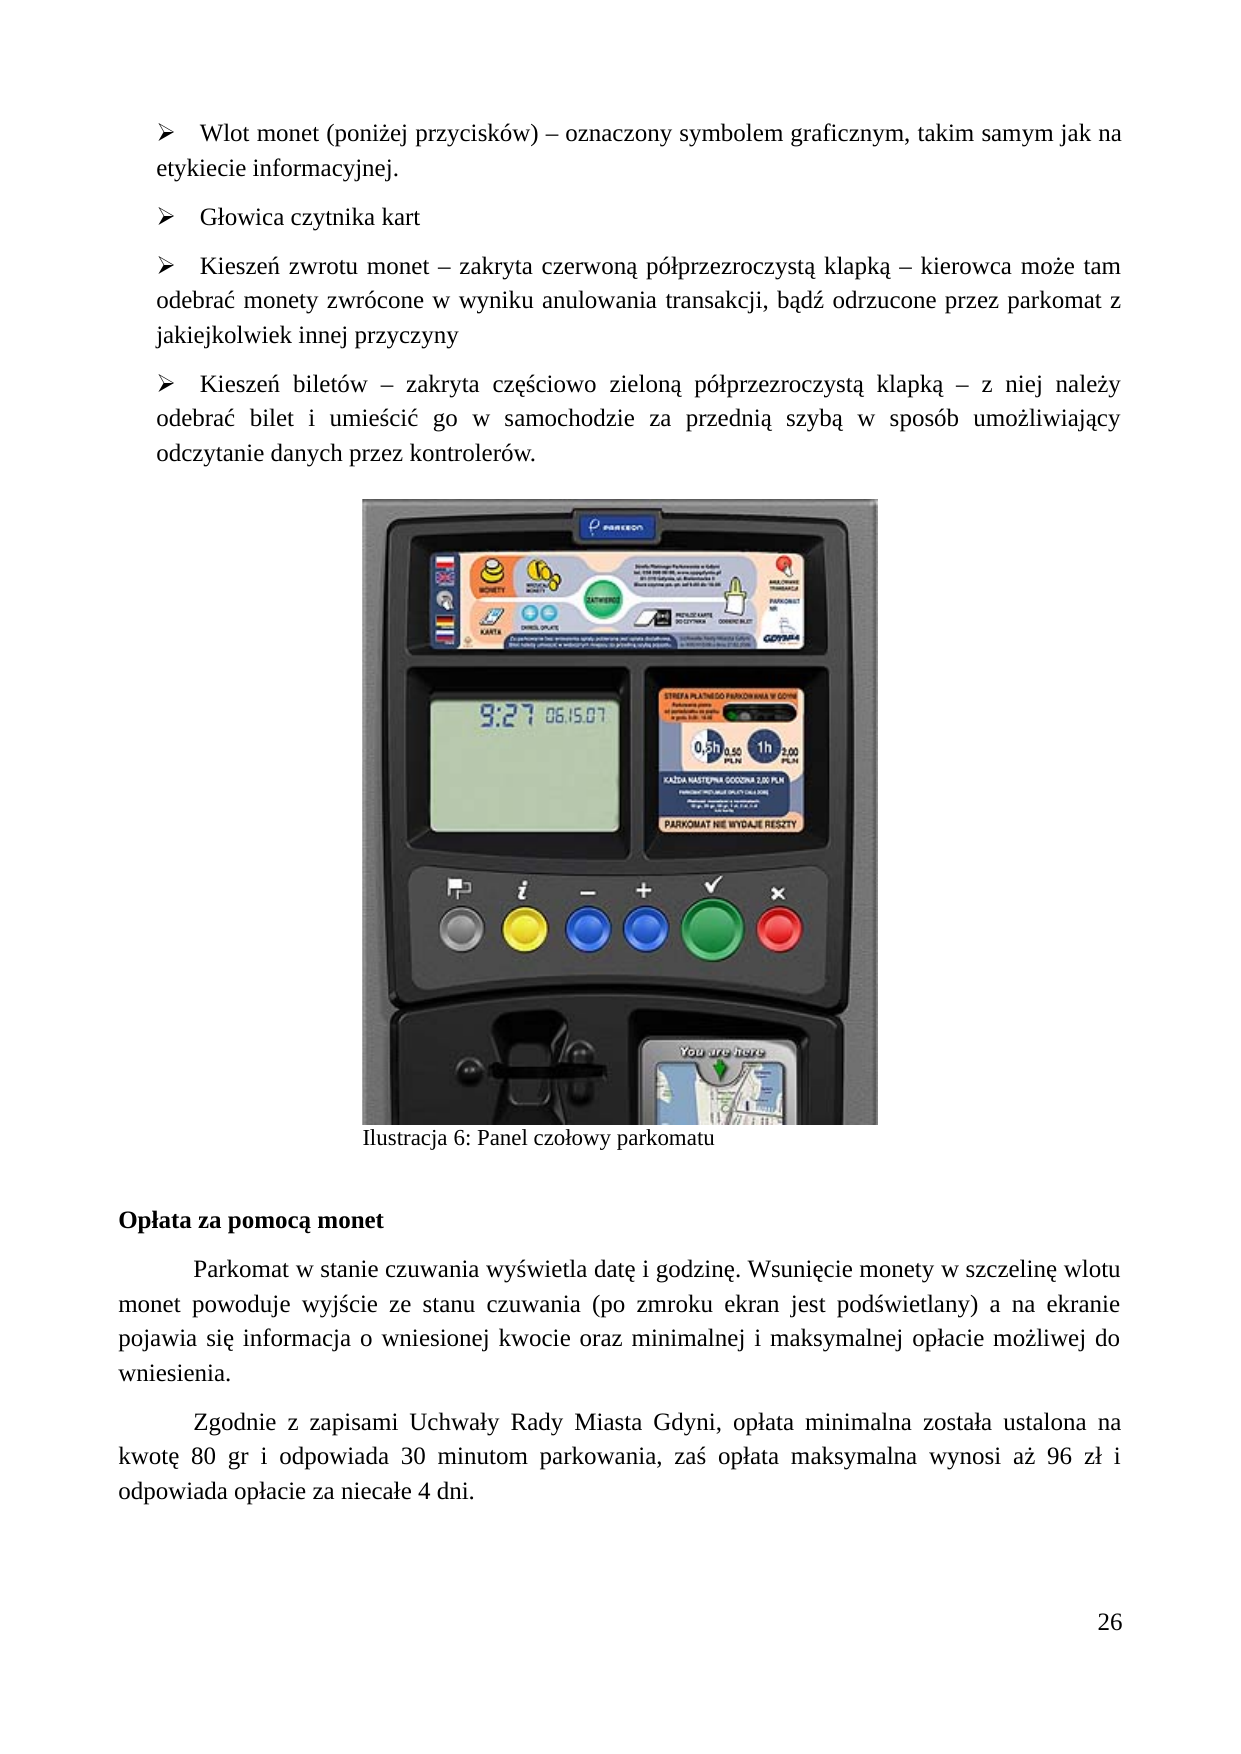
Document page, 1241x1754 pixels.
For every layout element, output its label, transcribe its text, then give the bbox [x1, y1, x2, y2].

text Parkomat w stanie czuwania wyświetla datę i godzinę. Wsunięcie monety w szczelinę wlotu monet powoduje wyjście ze stanu czuwania (po zmroku ekran jest podświetlany) a na ekranie pojawia się informacja o wniesionej kwocie oraz minimalnej i maksymalnej opłacie możliwej do wniesienia. [118, 1254, 1122, 1387]
list Kieszeń zwrotu monet – zakryta czerwoną półprzezroczystą klapką – kierowca może tam odebrać monety zwrócone w wyniku anulowania transakcji, bądź odrzucone przez parkomat z jakiejkolwiek innej przyczyny [118, 251, 1122, 348]
text Ilustracja 6: Panel czołowy parkomatu [362, 1125, 878, 1151]
picture [362, 499, 878, 1125]
text Opłata za pomocą monet [118, 1205, 1122, 1234]
text Zgodnie z zapisami Uchwały Rady Miasta Gdyni, opłata minimalna została ustalona na kwotę 80 gr i odpowiada 30 minutom parkowania, zaś opłata maksymalna wynosi aż 96 zł i odpowiada opłacie za niecałe 4 dni. [118, 1407, 1122, 1505]
list Wlot monet (poniżej przycisków) – oznaczony symbolem graficznym, takim samym jak na etykiecie informacyjnej. [118, 118, 1122, 181]
list Kieszeń biletów – zakryta częściowo zieloną półprzezroczystą klapką – z niej należy odebrać bilet i umieścić go w samochodzie za przednią szybą w sposób umożliwiający odczytanie danych przez kontrolerów. [118, 369, 1122, 466]
list Głowica czytnika kart [118, 202, 1122, 230]
